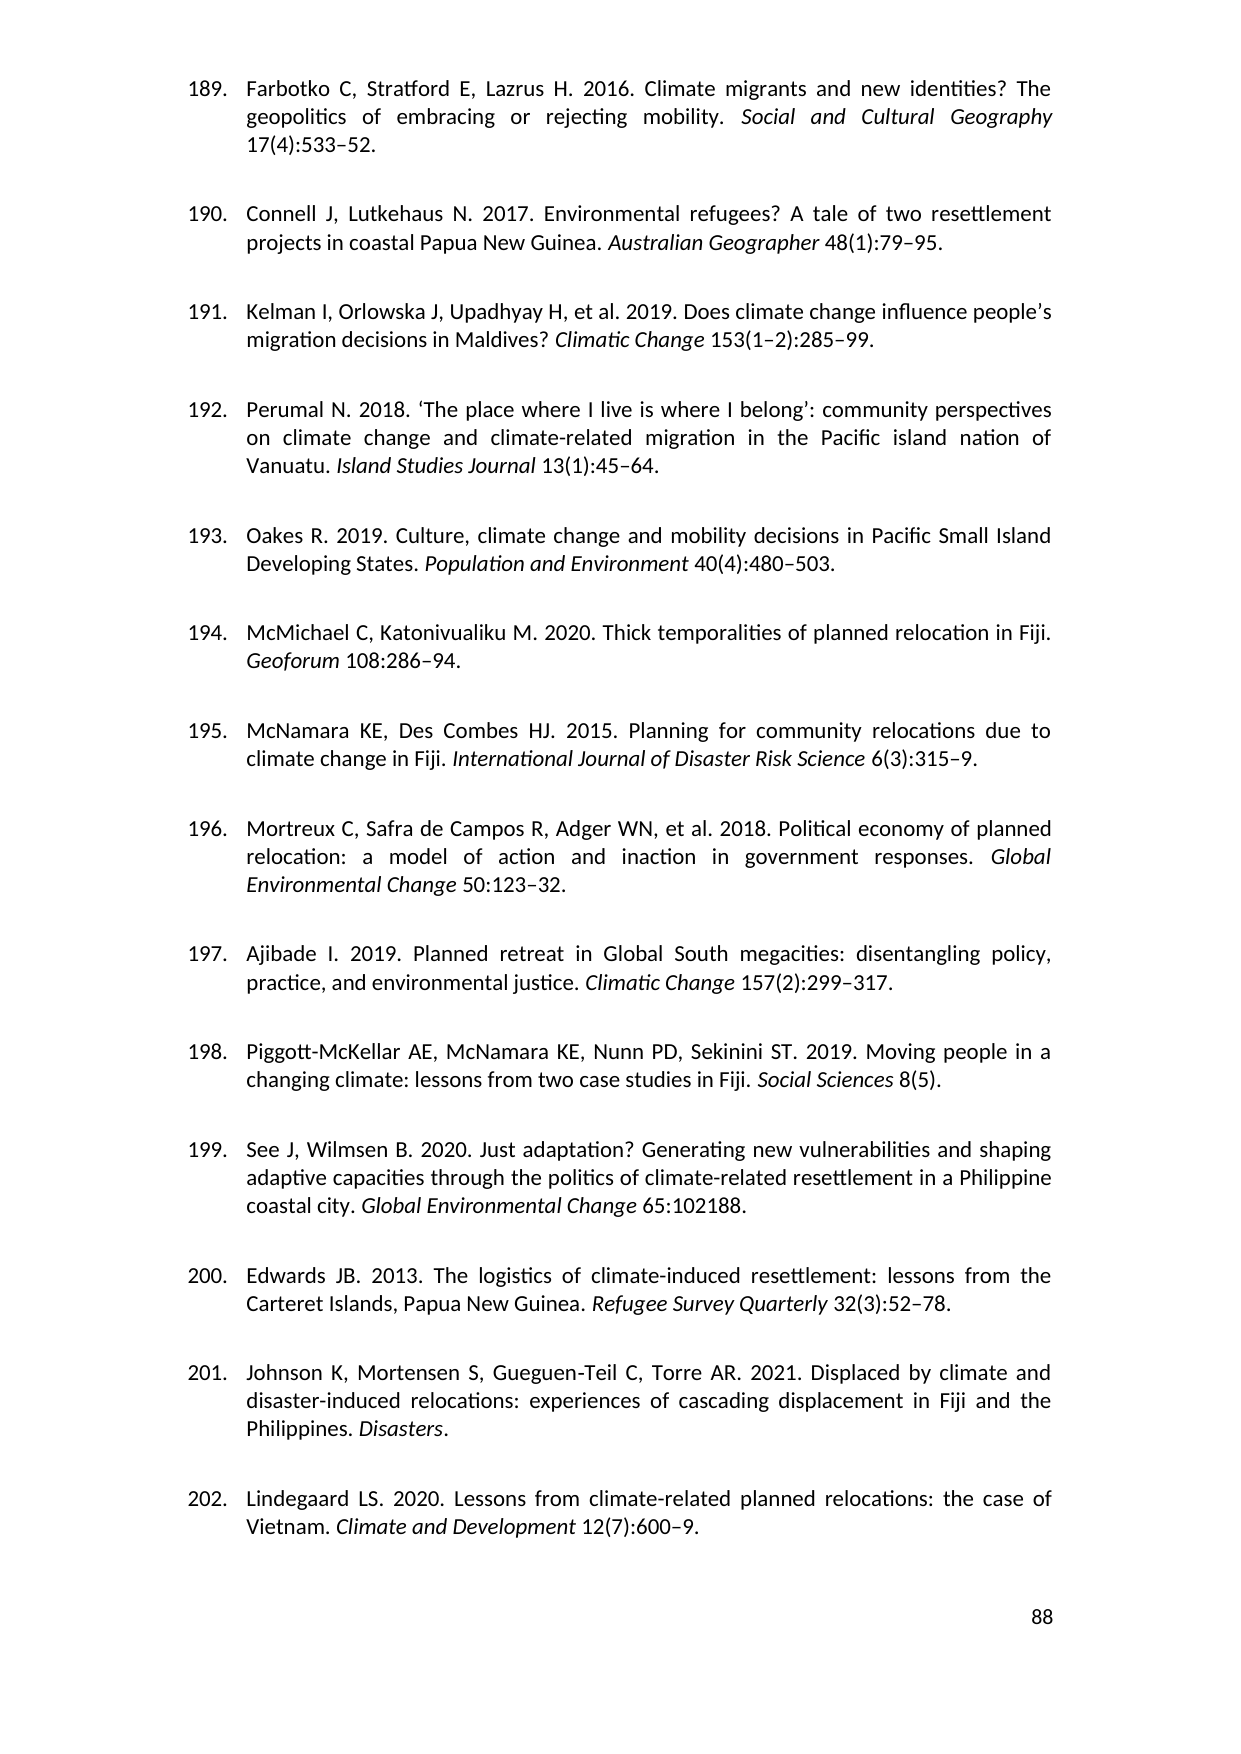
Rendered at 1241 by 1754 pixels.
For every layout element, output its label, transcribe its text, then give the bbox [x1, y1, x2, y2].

text 191. Kelman I, Orlowska J, Upadhyay H, et al. 2019. Does climate change influence people’s migration decisions in Maldives? Climatic Change 153(1–2):285–99. [187, 297, 1053, 353]
text 199. See J, Wilmsen B. 2020. Just adaptation? Generating new vulnerabilities and shaping adaptive capacities through the politics of climate-related resettlement in a Philippine coastal city. Global Environmental Change 65:102188. [187, 1135, 1053, 1219]
text 196. Mortreux C, Safra de Campos R, Adger WN, et al. 2018. Political economy of planned relocation: a model of action and inaction in government responses. Global Environmental Change 50:123–32. [187, 814, 1053, 898]
text 200. Edwards JB. 2013. The logistics of climate-induced resettlement: lessons from the Carteret Islands, Papua New Guinea. Refugee Survey Quarterly 32(3):52–78. [187, 1261, 1053, 1317]
text 190. Connell J, Lutkehaus N. 2017. Environmental refugees? A tale of two resettlement projects in coastal Papua New Guinea. Australian Geographer 48(1):79–95. [187, 199, 1053, 256]
text 198. Piggott-McKellar AE, McNamara KE, Nunn PD, Sekinini ST. 2019. Moving people in a changing climate: lessons from two case studies in Fiji. Social Sciences 8(5). [187, 1037, 1053, 1093]
text 192. Perumal N. 2018. ‘The place where I live is where I belong’: community perspectives on climate change and climate-related migration in the Pacific island nation of Vanuatu. Island Studies Journal 13(1):45–64. [187, 395, 1053, 479]
text 201. Johnson K, Mortensen S, Gueguen‐Teil C, Torre AR. 2021. Displaced by climate and disaster-induced relocations: experiences of cascading displacement in Fiji and the Philippines. Disasters. [187, 1358, 1053, 1442]
text 202. Lindegaard LS. 2020. Lessons from climate-related planned relocations: the case of Vietnam. Climate and Development 12(7):600–9. [187, 1484, 1053, 1540]
text 193. Oakes R. 2019. Culture, climate change and mobility decisions in Pacific Small Island Developing States. Population and Environment 40(4):480–503. [187, 521, 1053, 577]
text 189. Farbotko C, Stratford E, Lazrus H. 2016. Climate migrants and new identities? The geopolitics of embracing or rejecting mobility. Social and Cultural Geography 17(4):533–52. [187, 74, 1053, 158]
text 194. McMichael C, Katonivualiku M. 2020. Thick temporalities of planned relocation in Fiji. Geoforum 108:286–94. [187, 618, 1053, 674]
text 195. McNamara KE, Des Combes HJ. 2015. Planning for community relocations due to climate change in Fiji. International Journal of Disaster Risk Science 6(3):315–9. [187, 716, 1053, 772]
text 197. Ajibade I. 2019. Planned retreat in Global South megacities: disentangling policy, practice, and environmental justice. Climatic Change 157(2):299–317. [187, 939, 1053, 996]
